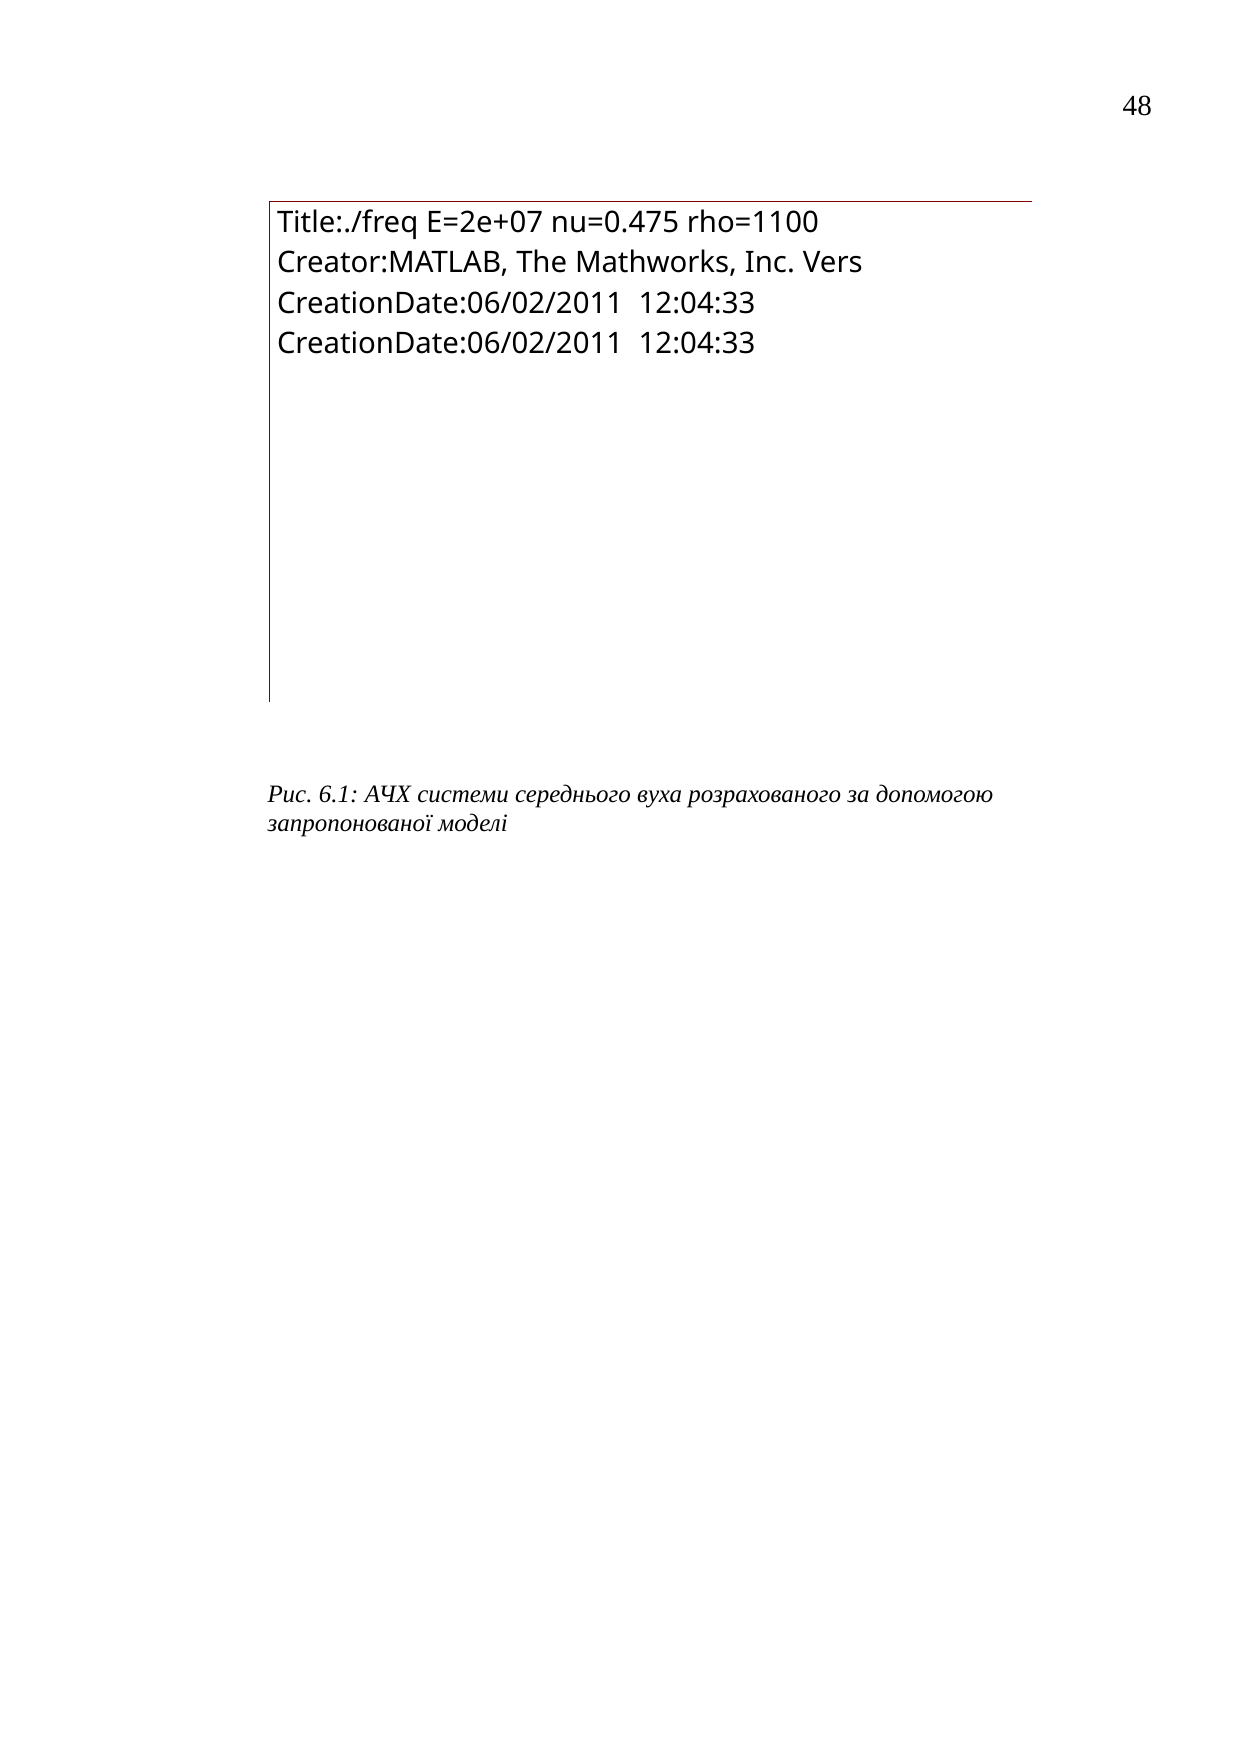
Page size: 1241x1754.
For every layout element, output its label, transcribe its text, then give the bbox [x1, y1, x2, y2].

text Рис. 5.1: АЧХ системи середнього вуха розрахованого за допомогою запропонованої моделі [267, 779, 1032, 837]
